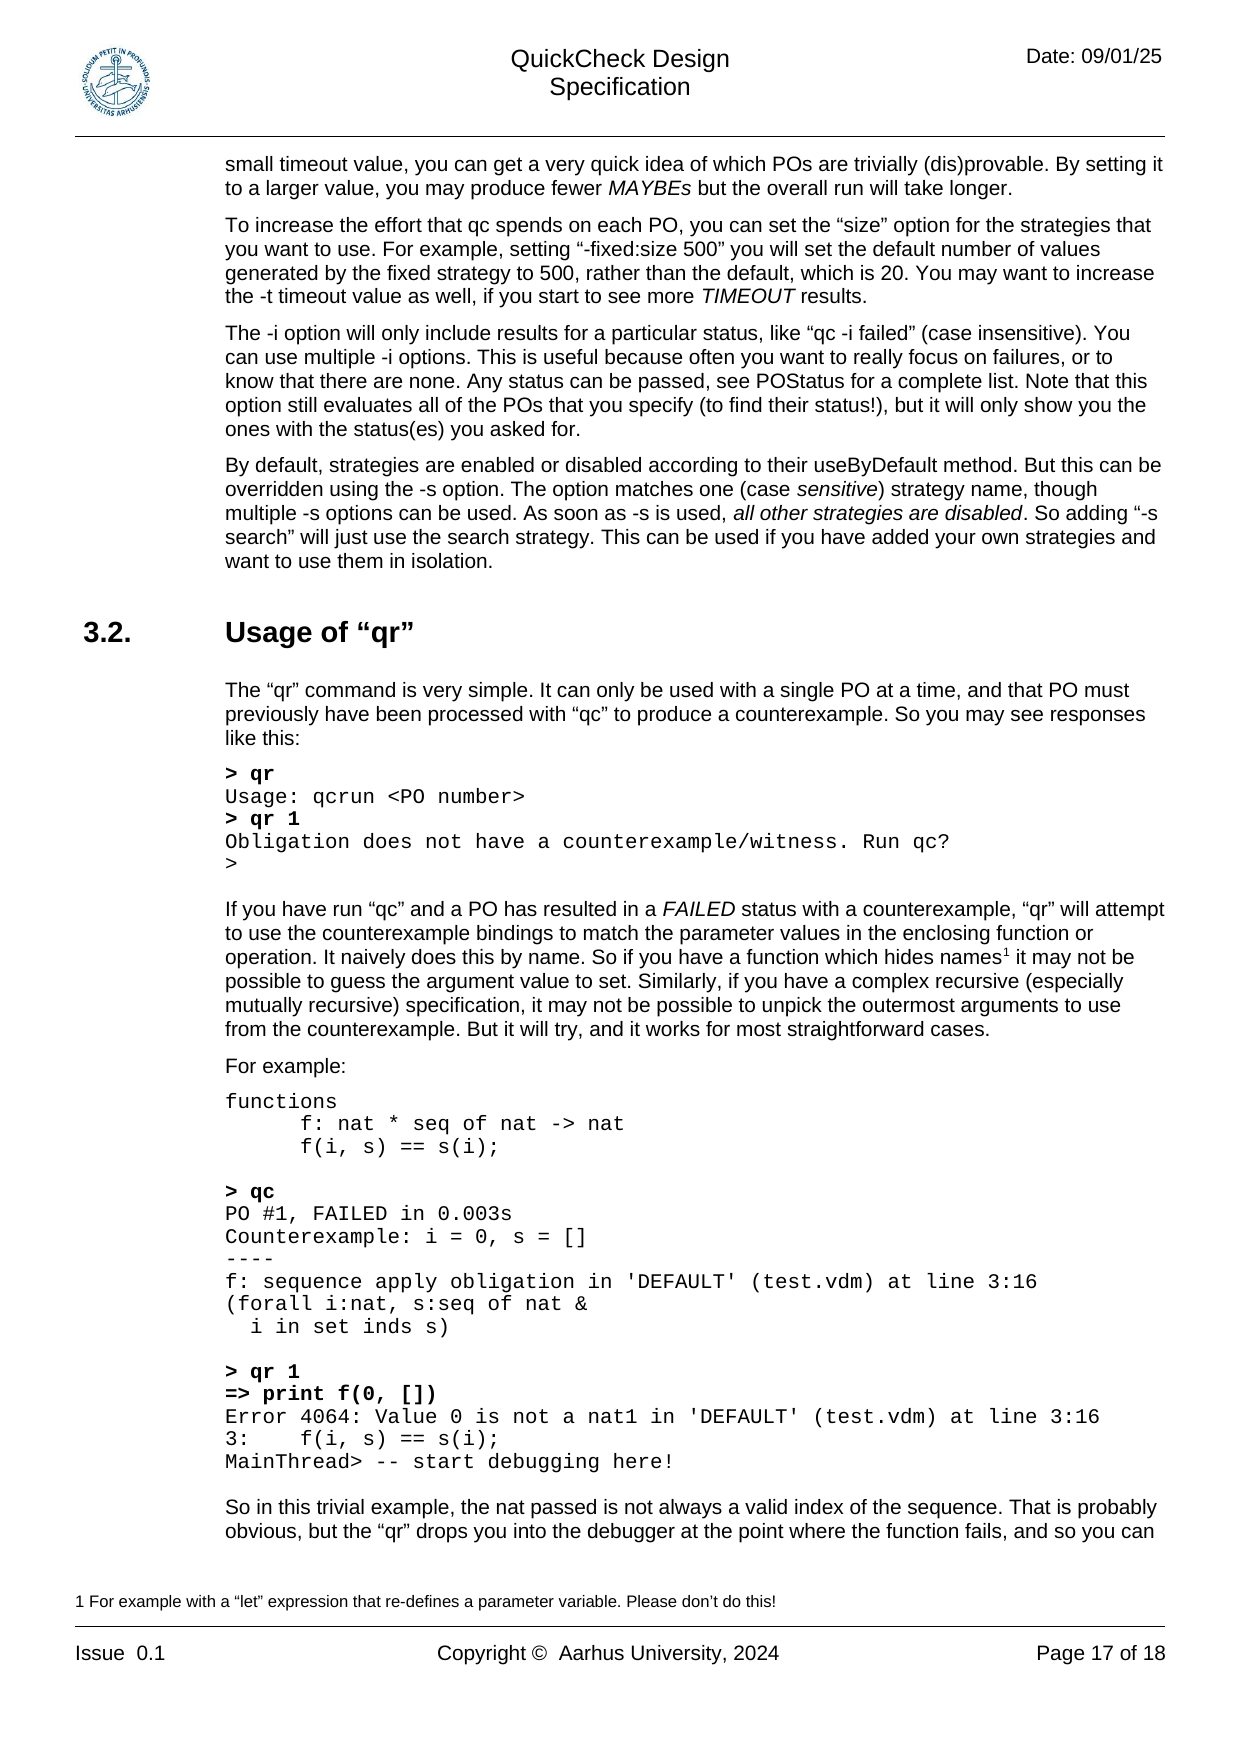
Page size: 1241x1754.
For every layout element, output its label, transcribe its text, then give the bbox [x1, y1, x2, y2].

text f(i, s) == s(i); [225, 1135, 1165, 1158]
text ---- [225, 1248, 1165, 1270]
text 3: f(i, s) == s(i); [225, 1428, 1165, 1450]
text => print f(0, []) [225, 1383, 1165, 1405]
text > qc [225, 1180, 1165, 1203]
text If you have run “qc” and a PO has resulted in a FAILED status with a counterexample, “qr” will attempt to use the counterexample bindings to match the parameter values in the enclosing function or operation. It naively does this by name. So if you have a function which hides names it may not be possible to guess the argument value to set. Similarly, if you have a complex recursive (especially mutually recursive) specification, it may not be possible to unpick the outermost arguments to use from the counterexample. But it will try, and it works for most straightforward cases. [225, 898, 1165, 1041]
text > qr 1 [225, 808, 1165, 830]
text small timeout value, you can get a very quick idea of which POs are trivially (dis)provable. By setting it to a larger value, you may produce fewer MAYBEs but the overall run will take longer. [225, 152, 1165, 200]
text f: sequence apply obligation in 'DEFAULT' (test.vdm) at line 3:16 [225, 1270, 1165, 1293]
text Counterexample: i = 0, s = [] [225, 1225, 1165, 1248]
text For example with a “let” expression that re-defines a parameter variable. Please don’t do this! [75, 1592, 1165, 1611]
text > [225, 853, 1165, 875]
text By default, strategies are enabled or disabled according to their useByDefault method. But this can be overridden using the -s option. The option matches one (case sensitive) strategy name, though multiple -s options can be used. As soon as -s is used, all other strategies are disabled. So adding “-s search” will just use the search strategy. This can be used if you have added your own strategies and want to use them in isolation. [225, 453, 1165, 573]
text MainThread> -- start debugging here! [225, 1450, 1165, 1473]
text f: nat * seq of nat -> nat [225, 1113, 1165, 1135]
text So in this trivial example, the nat passed is not always a valid index of the sequence. That is probably obvious, but the “qr” drops you into the debugger at the point where the function fails, and so you can [225, 1495, 1165, 1543]
text functions [225, 1090, 1165, 1113]
picture [78, 44, 153, 120]
text > qr 1 [225, 1360, 1165, 1383]
subtitle Usage of “qr” [75, 616, 1165, 648]
text For example: [225, 1054, 1165, 1078]
text PO #1, FAILED in 0.003s [225, 1203, 1165, 1225]
text The “qr” command is very simple. It can only be used with a single PO at a time, and that PO must previously have been processed with “qc” to produce a counterexample. So you may see responses like this: [225, 678, 1165, 750]
text > qr [225, 763, 1165, 785]
text The -i option will only include results for a particular status, like “qc -i failed” (case insensitive). You can use multiple -i options. This is useful because often you want to really focus on failures, or to know that there are none. Any status can be passed, see POStatus for a complete list. Note that this option still evaluates all of the POs that you specify (to find their status!), but it will only show you the ones with the status(es) you asked for. [225, 321, 1165, 441]
text i in set inds s) [225, 1315, 1165, 1338]
text (forall i:nat, s:seq of nat & [225, 1293, 1165, 1315]
text Usage: qcrun <PO number> [225, 785, 1165, 808]
text Error 4064: Value 0 is not a nat1 in 'DEFAULT' (test.vdm) at line 3:16 [225, 1405, 1165, 1428]
text Obligation does not have a counterexample/witness. Run qc? [225, 830, 1165, 853]
text To increase the effort that qc spends on each PO, you can set the “size” option for the strategies that you want to use. For example, setting “-fixed:size 500” you will set the default number of values generated by the fixed strategy to 500, rather than the default, which is 20. You may want to increase the -t timeout value as well, if you start to see more TIMEOUT results. [225, 213, 1165, 309]
